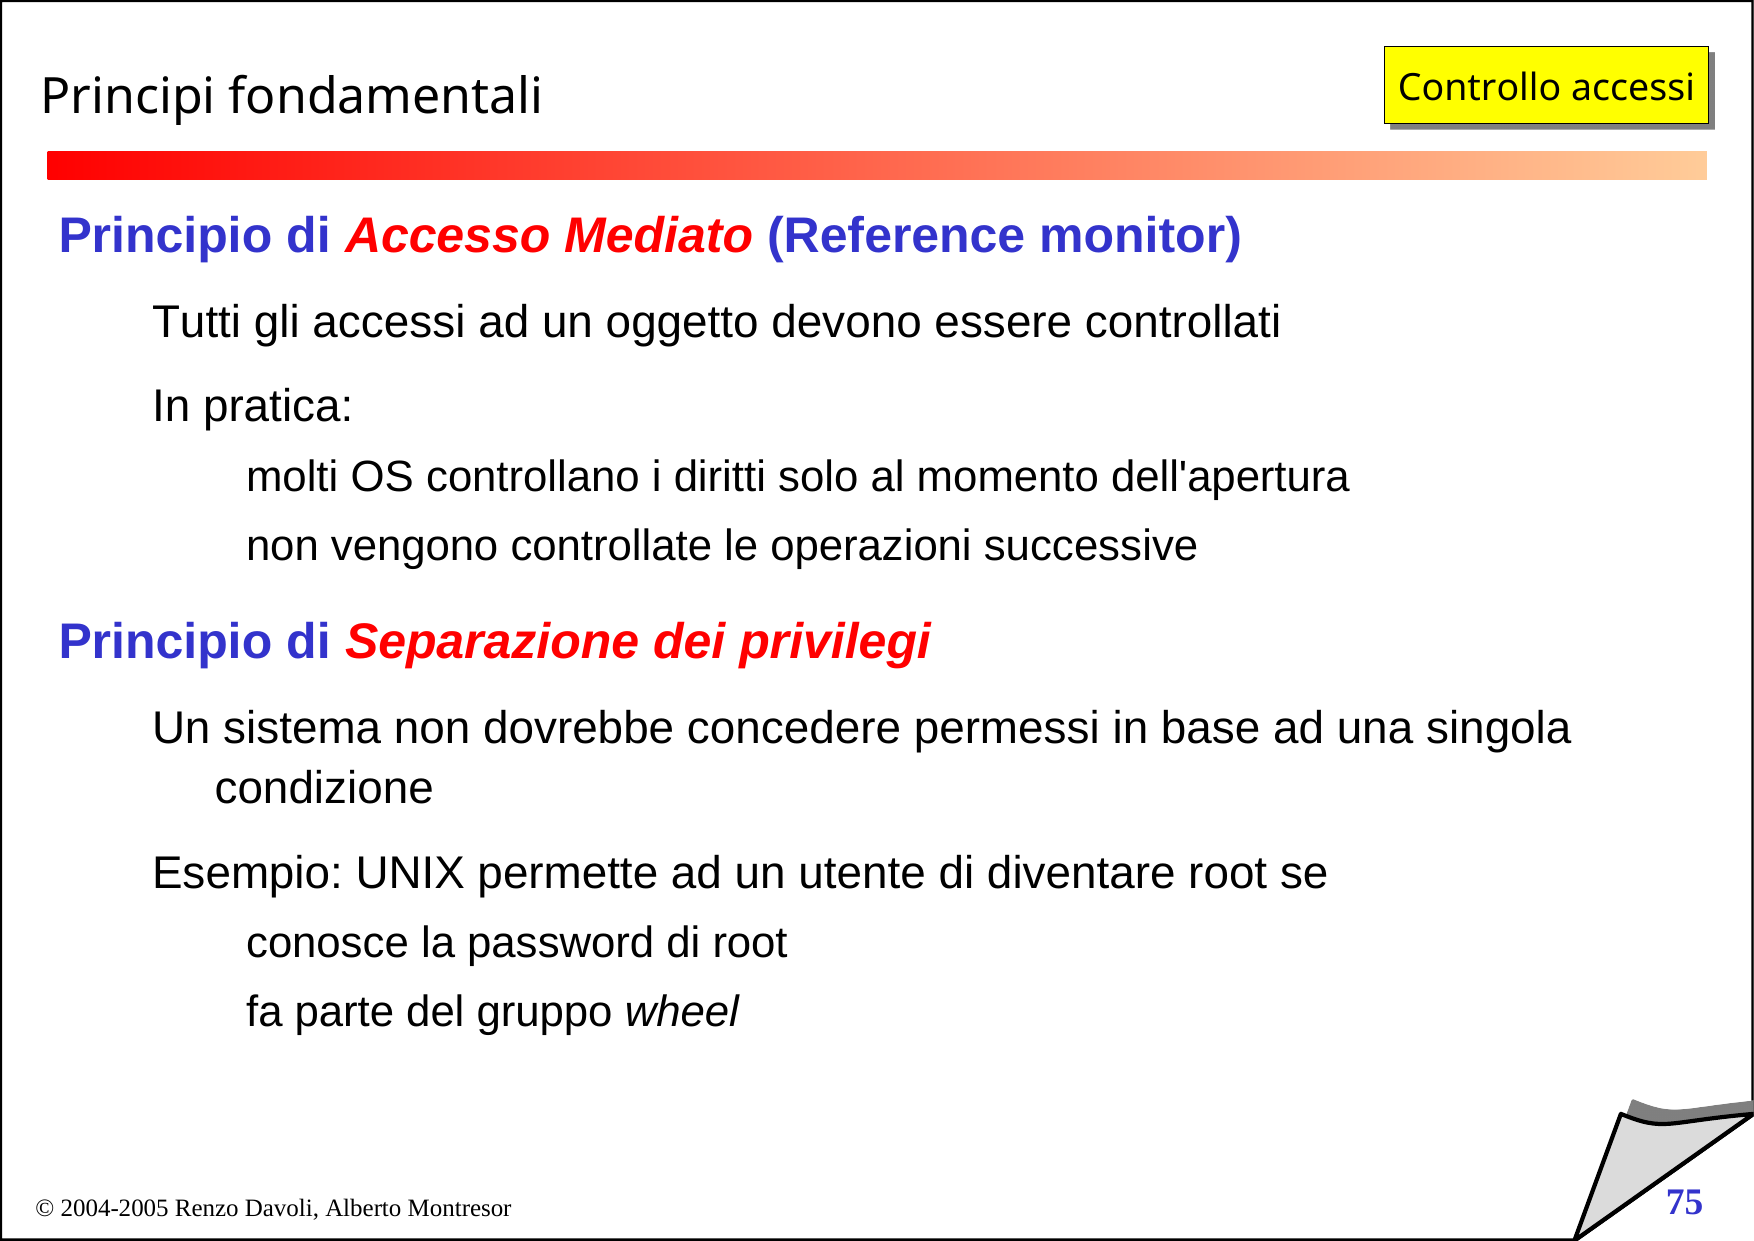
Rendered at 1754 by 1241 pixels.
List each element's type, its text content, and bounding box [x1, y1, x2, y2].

title Principi fondamentali [40, 49, 1713, 144]
text_box Controllo accessi [1384, 46, 1709, 124]
list Principio di Accesso Mediato (Reference monitor) Tutti gli accessi ad un oggetto devono essere controllati In pratica: molti OS controllano i diritti solo al momento dell'apertura non vengono controllate le operazioni successive Principio di Separazione dei privilegi Un sistema non dovrebbe concedere permessi in base ad una singola condizione Esempio: UNIX permette ad un utente di diventare root se conosce la password di root fa parte del gruppo wheel [58, 206, 1696, 1066]
